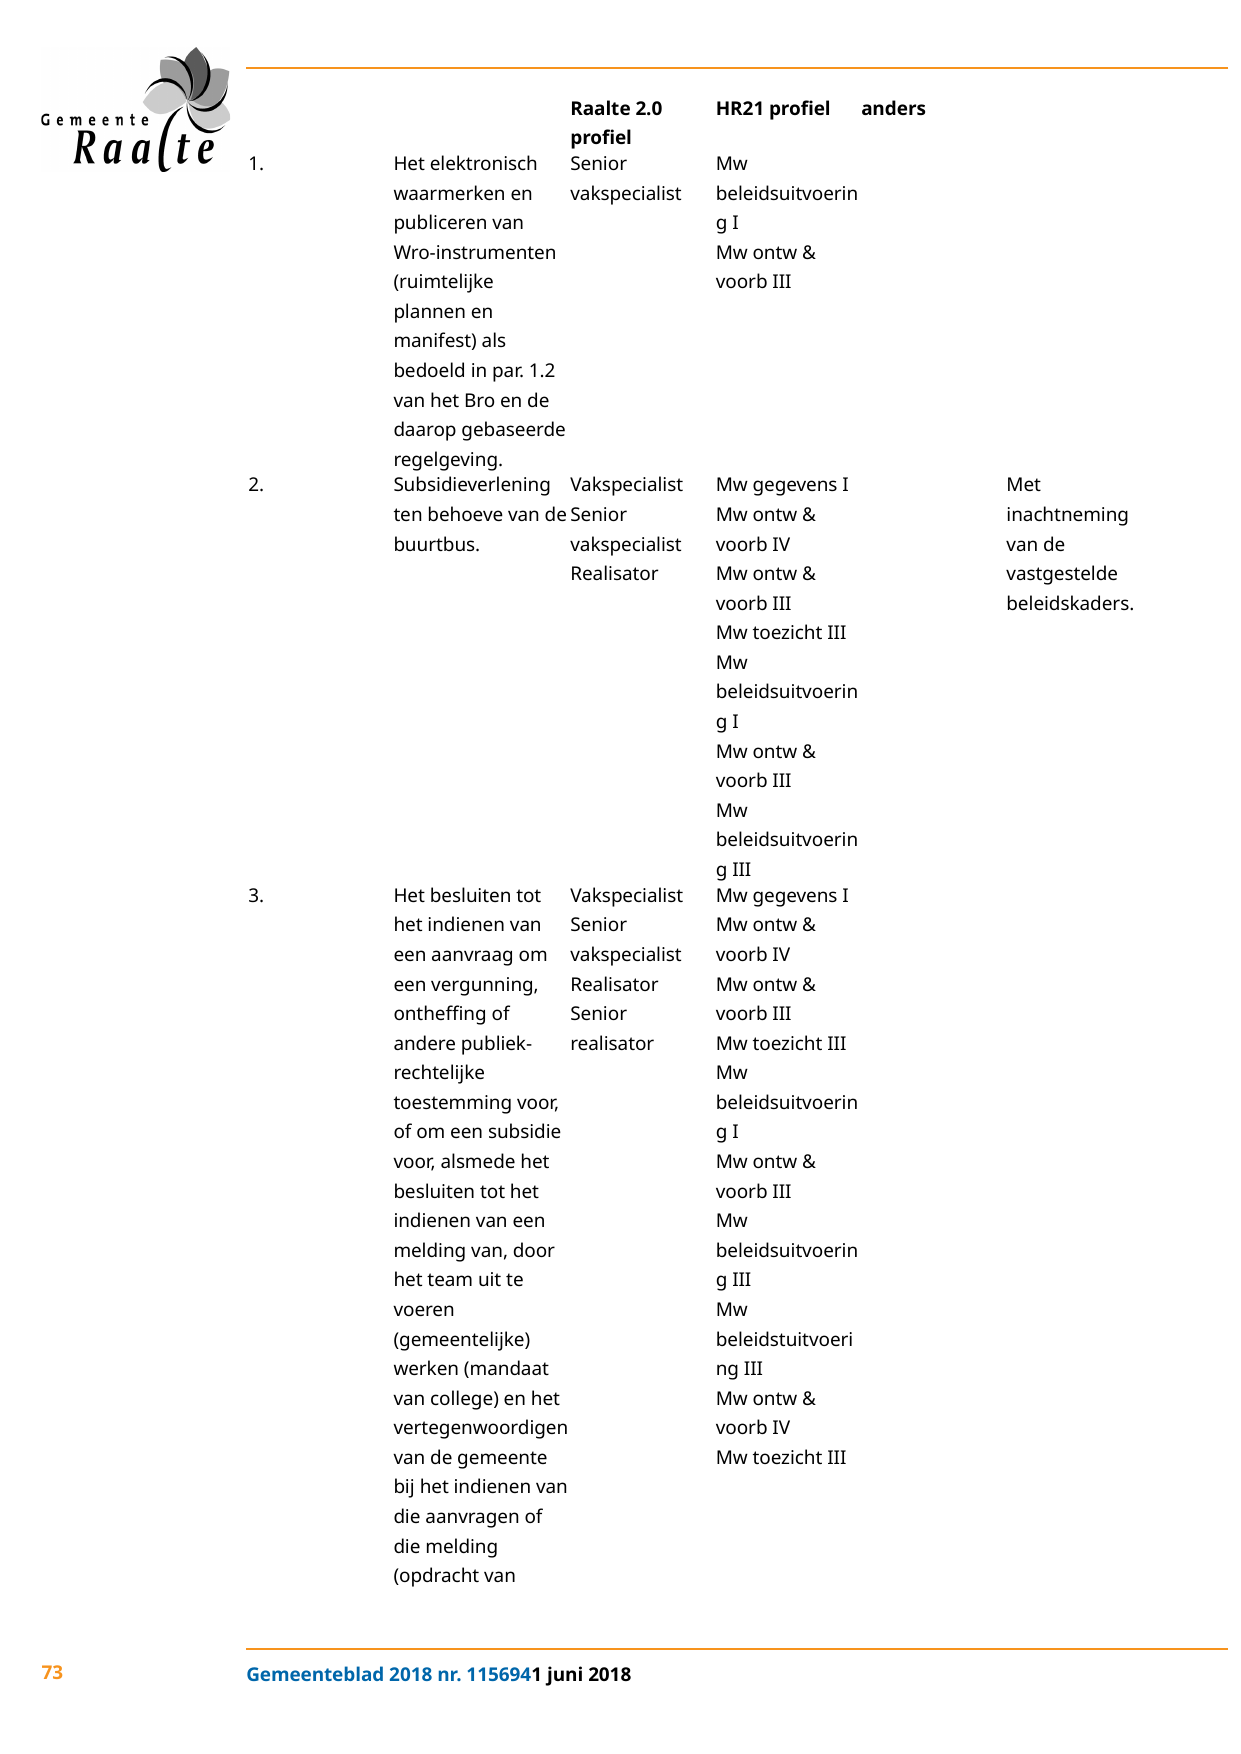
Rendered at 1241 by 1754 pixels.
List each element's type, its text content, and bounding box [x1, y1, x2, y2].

table_cell 2. [248, 472, 393, 882]
table_cell Raalte 2.0 profiel [570, 95, 716, 150]
table_cell anders [861, 95, 1006, 150]
table_cell [248, 95, 393, 150]
table_cell [861, 150, 1006, 472]
table_cell 3. [248, 882, 393, 1588]
table_cell HR21 profiel [716, 95, 861, 150]
table_cell Senior vakspecialist [570, 150, 716, 472]
table_cell 1. [248, 150, 393, 472]
table_cell Mw gegevens I Mw ontw & voorb IV Mw ontw & voorb III Mw toezicht III Mw beleidsuitvoering I Mw ontw & voorb III Mw beleidsuitvoering III [716, 472, 861, 882]
table_cell [861, 882, 1006, 1588]
table_cell Het elektronisch waarmerken en publiceren van Wro-instrumenten (ruimtelijke plannen en manifest) als bedoeld in par. 1.2 van het Bro en de daarop gebaseerde regelgeving. [393, 150, 570, 472]
table_cell [1006, 882, 1152, 1588]
table_cell Het besluiten tot het indienen van een aanvraag om een vergunning, ontheffing of andere publiek-rechtelijke toestemming voor, of om een subsidie voor, alsmede het besluiten tot het indienen van een melding van, door het team uit te voeren (gemeentelijke) werken (mandaat van college) en het vertegenwoordigen van de gemeente bij het indienen van die aanvragen of die melding (opdracht van [393, 882, 570, 1588]
table_cell Subsidieverlening ten behoeve van de buurtbus. [393, 472, 570, 882]
table_cell [1006, 150, 1152, 472]
table_cell [861, 472, 1006, 882]
table_cell Met inachtneming van de vastgestelde beleidskaders. [1006, 472, 1152, 882]
table_cell Vakspecialist Senior vakspecialist Realisator Senior realisator [570, 882, 716, 1588]
picture [41, 47, 231, 172]
table_cell Mw beleidsuitvoering I Mw ontw & voorb III [716, 150, 861, 472]
table_cell Vakspecialist Senior vakspecialist Realisator [570, 472, 716, 882]
table_cell Mw gegevens I Mw ontw & voorb IV Mw ontw & voorb III Mw toezicht III Mw beleidsuitvoering I Mw ontw & voorb III Mw beleidsuitvoering III Mw beleidstuitvoering III Mw ontw & voorb IV Mw toezicht III [716, 882, 861, 1588]
table_cell [393, 95, 570, 150]
table_cell [1006, 95, 1152, 150]
